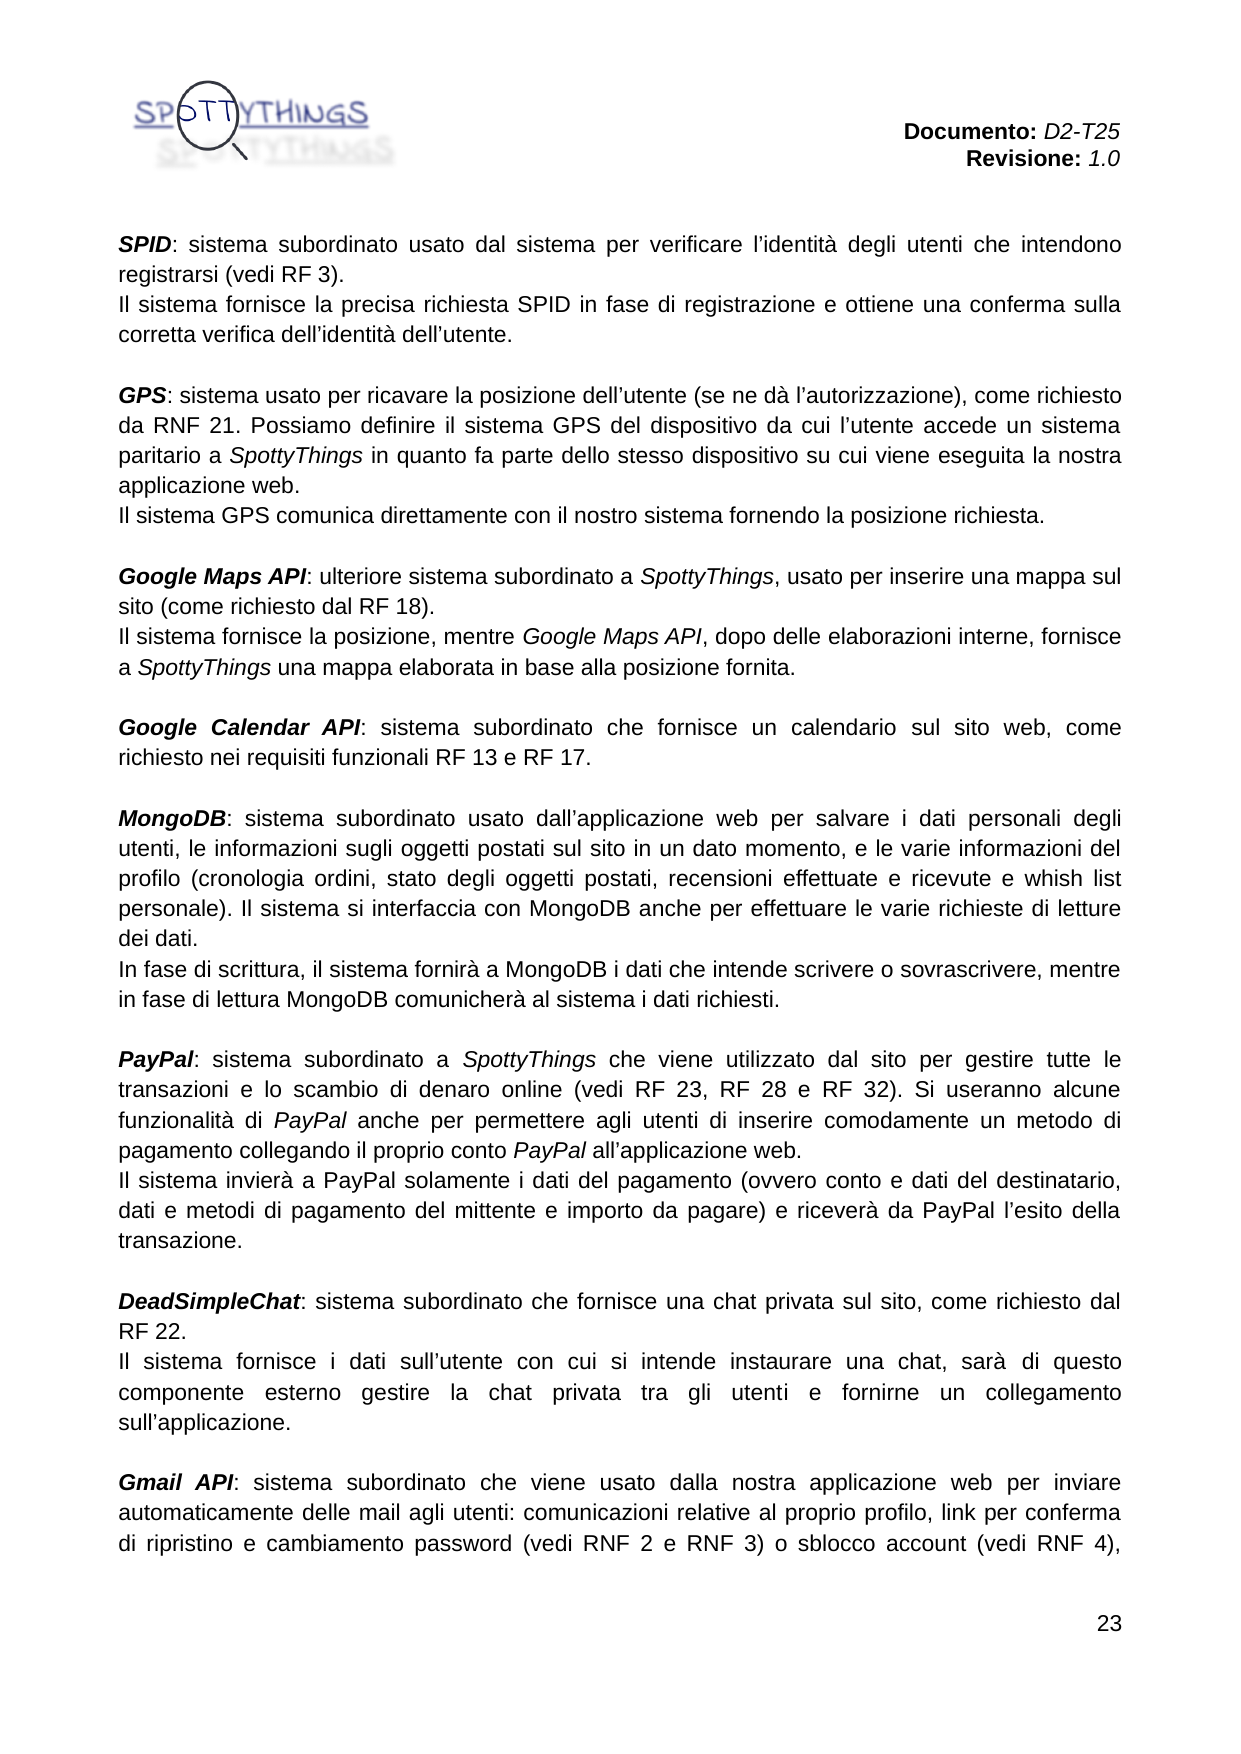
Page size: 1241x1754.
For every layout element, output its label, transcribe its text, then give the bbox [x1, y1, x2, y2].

text SPID: sistema subordinato usato dal sistema per verificare l’identità degli utenti che intendono registrarsi (vedi RF 3). [118, 231, 1122, 287]
text Google Calendar API: sistema subordinato che fornisce un calendario sul sito web, come richiesto nei requisiti funzionali RF 13 e RF 17. [118, 714, 1122, 770]
text MongoDB: sistema subordinato usato dall’applicazione web per salvare i dati personali degli utenti, le informazioni sugli oggetti postati sul sito in un dato momento, e le varie informazioni del profilo (cronologia ordini, stato degli oggetti postati, recensioni effettuate e ricevute e whish list personale). Il sistema si interfaccia con MongoDB anche per effettuare le varie richieste di letture dei dati. [118, 804, 1122, 952]
text Il sistema fornisce la precisa richiesta SPID in fase di registrazione e ottiene una conferma sulla corretta verifica dell’identità dell’utente. [118, 291, 1122, 347]
text Il sistema fornisce la posizione, mentre Google Maps API, dopo delle elaborazioni interne, fornisce a SpottyThings una mappa elaborata in base alla posizione fornita. [118, 623, 1122, 680]
text Il sistema invierà a PayPal solamente i dati del pagamento (ovvero conto e dati del destinatario, dati e metodi di pagamento del mittente e importo da pagare) e riceverà da PayPal l’esito della transazione. [118, 1167, 1122, 1254]
text Gmail API: sistema subordinato che viene usato dalla nostra applicazione web per inviare automaticamente delle mail agli utenti: comunicazioni relative al proprio profilo, link per conferma di ripristino e cambiamento password (vedi RNF 2 e RNF 3) o sblocco account (vedi RNF 4), [118, 1469, 1122, 1556]
text In fase di scrittura, il sistema fornirà a MongoDB i dati che intende scrivere o sovrascrivere, mentre in fase di lettura MongoDB comunicherà al sistema i dati richiesti. [118, 956, 1122, 1012]
text PayPal: sistema subordinato a SpottyThings che viene utilizzato dal sito per gestire tutte le transazioni e lo scambio di denaro online (vedi RF 23, RF 28 e RF 32). Si useranno alcune funzionalità di PayPal anche per permettere agli utenti di inserire comodamente un metodo di pagamento collegando il proprio conto PayPal all’applicazione web. [118, 1046, 1122, 1163]
text GPS: sistema usato per ricavare la posizione dell’utente (se ne dà l’autorizzazione), come richiesto da RNF 21. Possiamo definire il sistema GPS del dispositivo da cui l’utente accede un sistema paritario a SpottyThings in quanto fa parte dello stesso dispositivo su cui viene eseguita la nostra applicazione web. [118, 382, 1122, 498]
text Il sistema GPS comunica direttamente con il nostro sistema fornendo la posizione richiesta. [118, 502, 1122, 529]
text Il sistema fornisce i dati sull’utente con cui si intende instaurare una chat, sarà di questo componente esterno gestire la chat privata tra gli utenti e fornirne un collegamento sull’applicazione. [118, 1348, 1122, 1435]
picture [123, 73, 399, 187]
text Google Maps API: ulteriore sistema subordinato a SpottyThings, usato per inserire una mappa sul sito (come richiesto dal RF 18). [118, 563, 1122, 619]
text DeadSimpleChat: sistema subordinato che fornisce una chat privata sul sito, come richiesto dal RF 22. [118, 1288, 1122, 1344]
